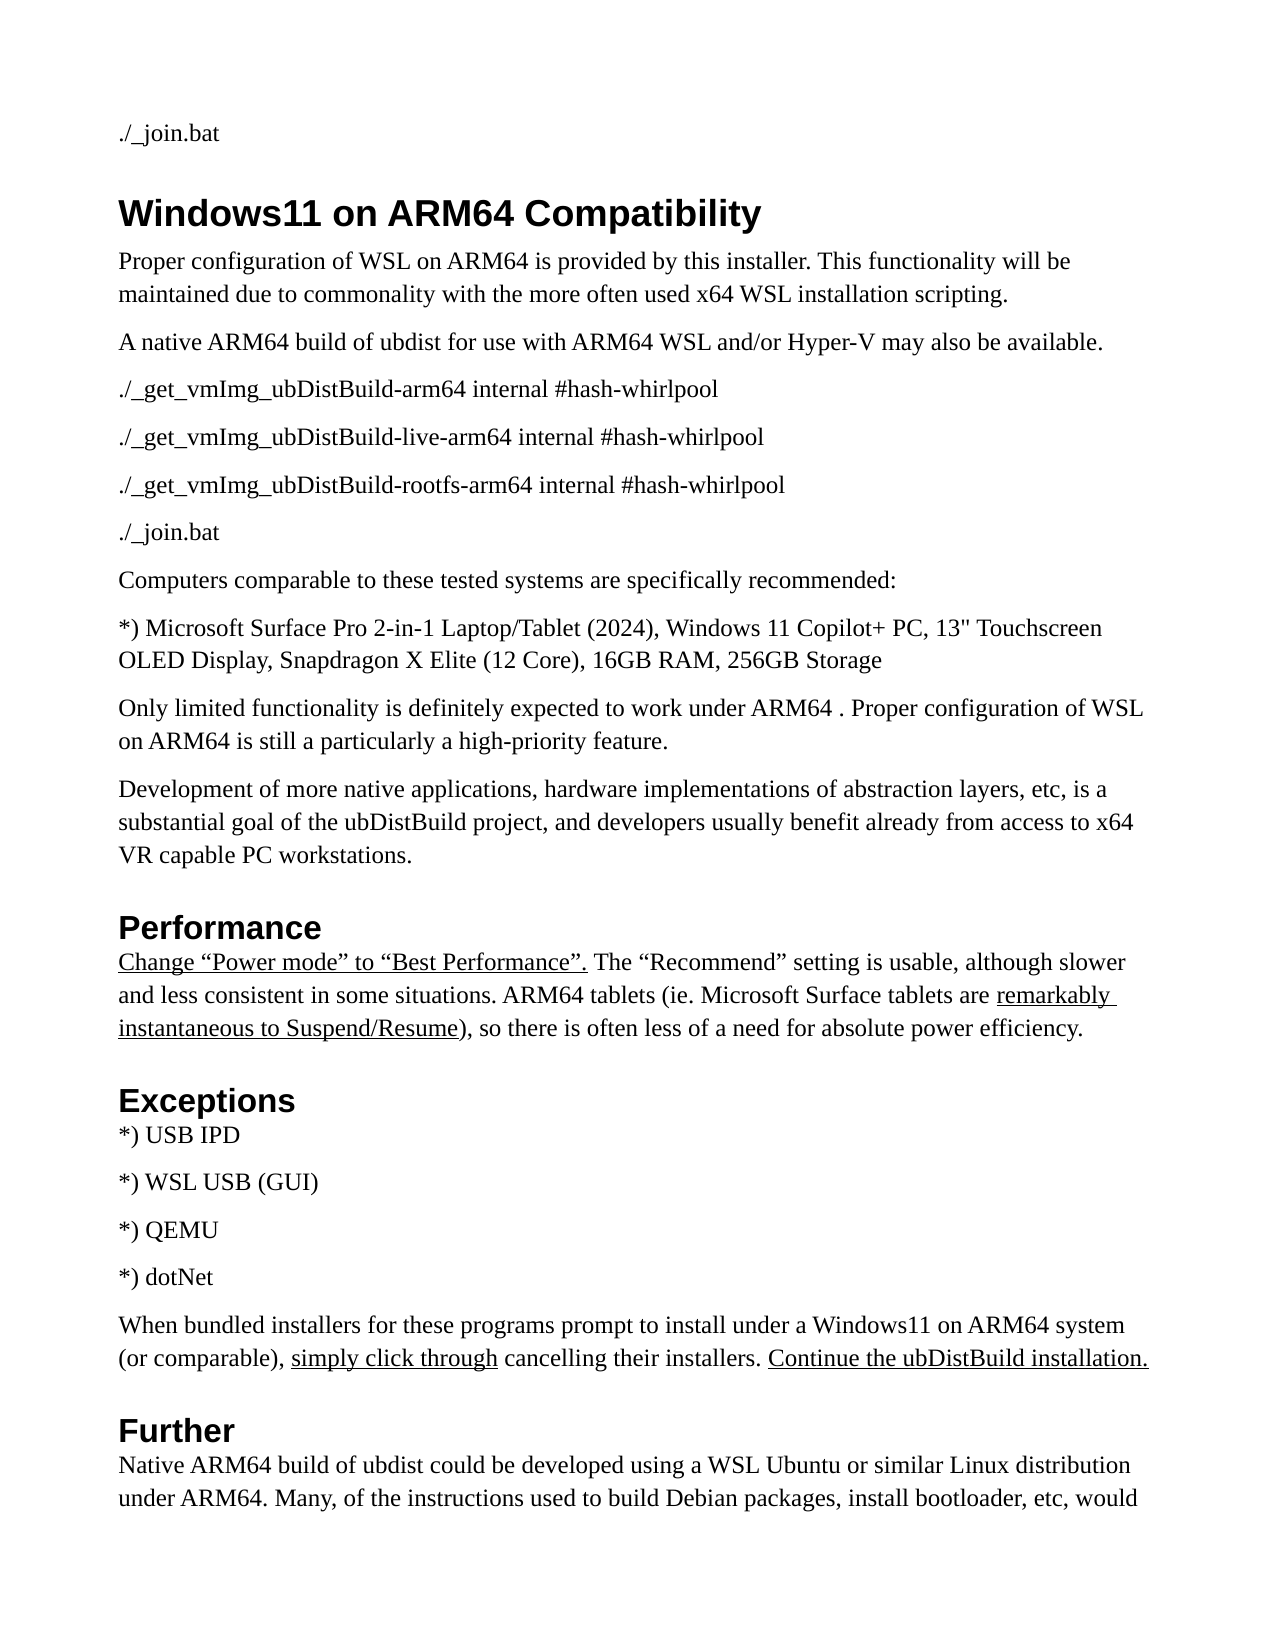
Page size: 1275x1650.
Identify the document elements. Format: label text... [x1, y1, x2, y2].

subtitle Performance [118, 908, 1157, 947]
text ./_get_vmImg_ubDistBuild-rootfs-arm64 internal #hash-whirlpool [118, 470, 1157, 498]
text *) WSL USB (GUI) [118, 1167, 1157, 1196]
text ./_get_vmImg_ubDistBuild-arm64 internal #hash-whirlpool [118, 374, 1157, 403]
subtitle Further [118, 1412, 1157, 1450]
text *) dotNet [118, 1262, 1157, 1291]
subtitle Exceptions [118, 1081, 1157, 1120]
text Native ARM64 build of ubdist could be developed using a WSL Ubuntu or similar Linux distribution under ARM64. Many, of the instructions used to build Debian packages, install bootloader, etc, would [118, 1450, 1157, 1512]
text When bundled installers for these programs prompt to install under a Windows11 on ARM64 system (or comparable), simply click through cancelling their installers. Continue the ubDistBuild installation. [118, 1310, 1157, 1372]
text Change “Power mode” to “Best Performance”. The “Recommend” setting is usable, although slower and less consistent in some situations. ARM64 tablets (ie. Microsoft Surface tablets are remarkably instantaneous to Suspend/Resume), so there is often less of a need for absolute power efficiency. [118, 947, 1157, 1042]
text ./_join.bat [118, 118, 1157, 147]
subtitle Windows11 on ARM64 Compatibility [118, 191, 1157, 234]
text Proper configuration of WSL on ARM64 is provided by this installer. This functionality will be maintained due to commonality with the more often used x64 WSL installation scripting. [118, 246, 1157, 308]
text Development of more native applications, hardware implementations of abstraction layers, etc, is a substantial goal of the ubDistBuild project, and developers usually benefit already from access to x64 VR capable PC workstations. [118, 774, 1157, 869]
text *) Microsoft Surface Pro 2-in-1 Laptop/Tablet (2024), Windows 11 Copilot+ PC, 13" Touchscreen OLED Display, Snapdragon X Elite (12 Core), 16GB RAM, 256GB Storage [118, 613, 1157, 674]
text Only limited functionality is definitely expected to work under ARM64 . Proper configuration of WSL on ARM64 is still a particularly a high-priority feature. [118, 693, 1157, 755]
text ./_join.bat [118, 517, 1157, 546]
text A native ARM64 build of ubdist for use with ARM64 WSL and/or Hyper-V may also be available. [118, 327, 1157, 356]
text *) USB IPD [118, 1120, 1157, 1148]
text *) QEMU [118, 1215, 1157, 1244]
text ./_get_vmImg_ubDistBuild-live-arm64 internal #hash-whirlpool [118, 422, 1157, 451]
text Computers comparable to these tested systems are specifically recommended: [118, 565, 1157, 594]
